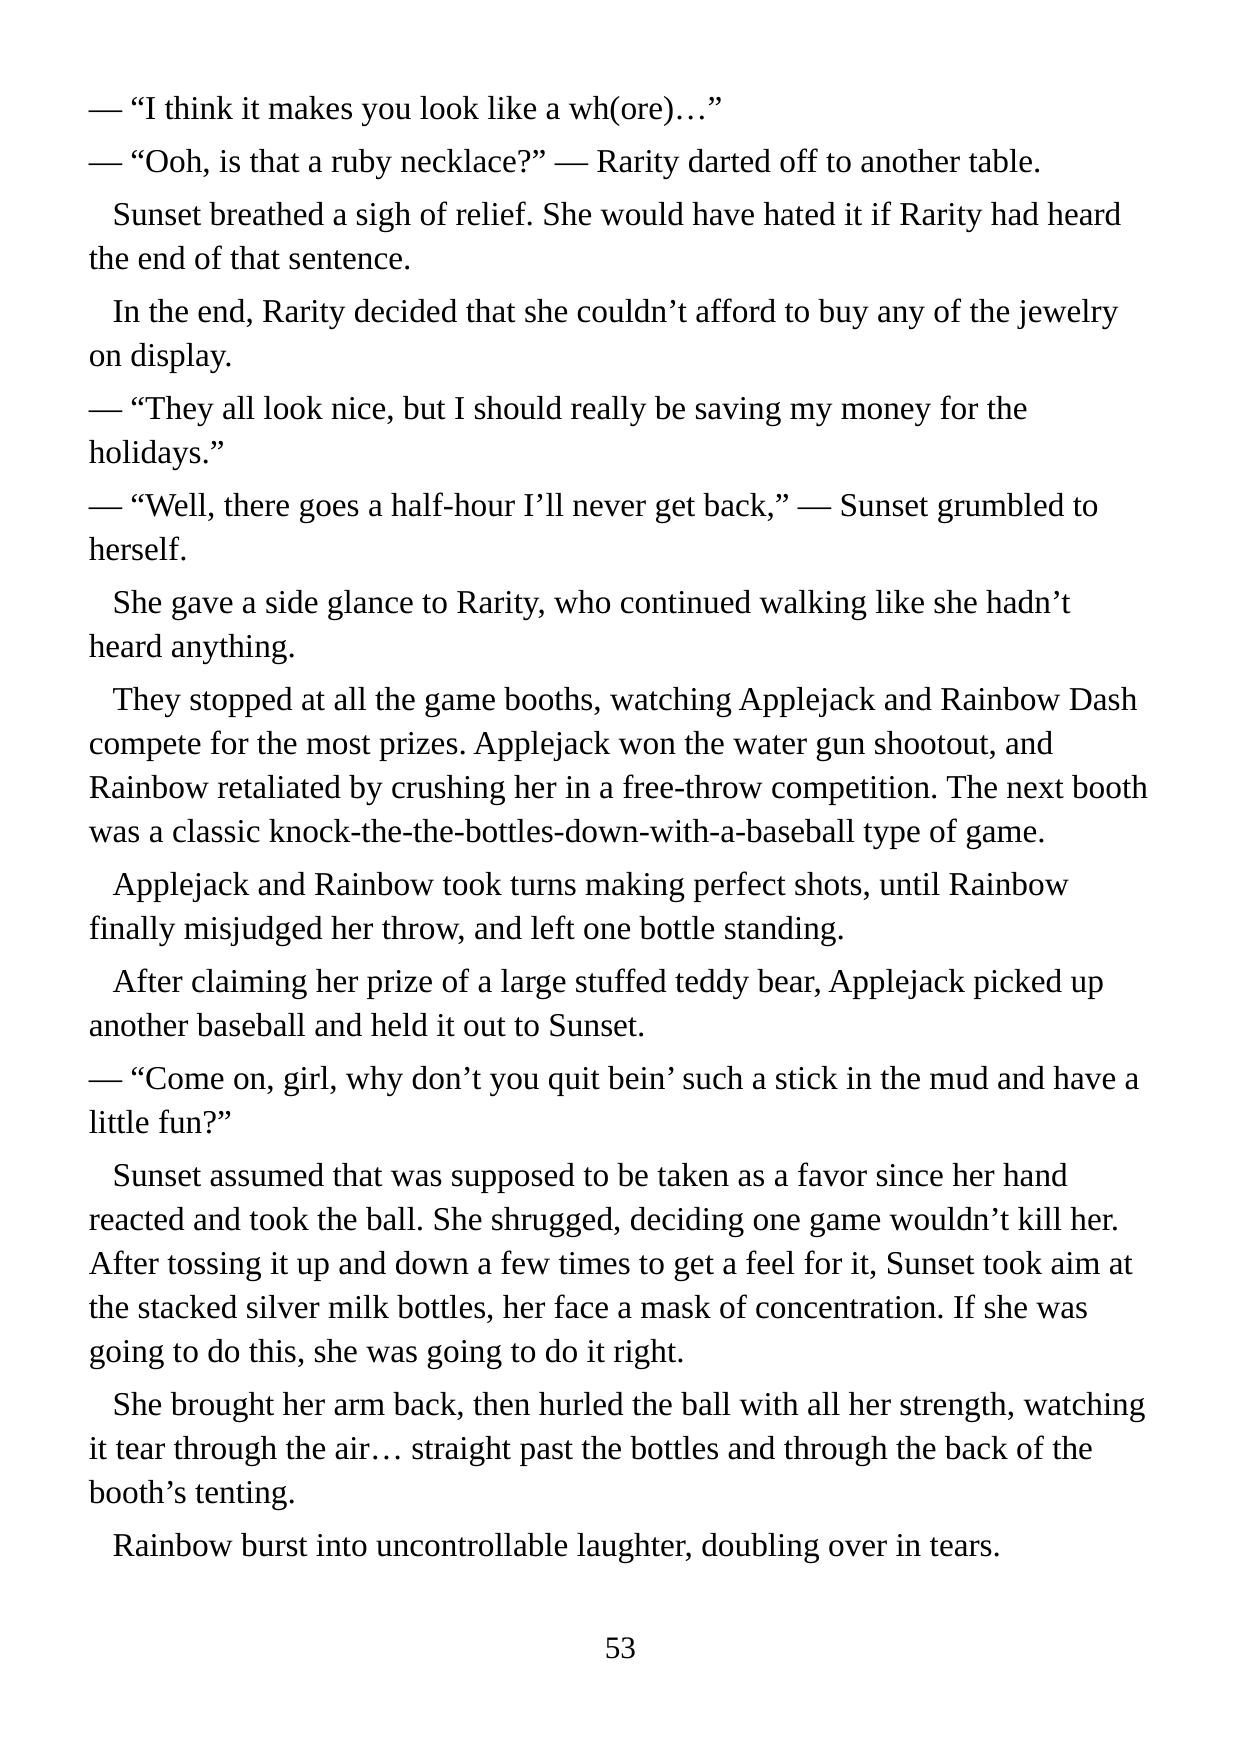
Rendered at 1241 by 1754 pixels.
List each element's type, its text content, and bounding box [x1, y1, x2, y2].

text — “They all look nice, but I should really be saving my money for the holidays.” [88, 388, 1152, 471]
text — “I think it makes you look like a wh(ore)…” [88, 88, 1152, 127]
text — “Ooh, is that a ruby necklace?” — Rarity darted off to another table. [88, 141, 1152, 180]
text She gave a side glance to Rarity, who continued walking like she hadn’t heard anything. [88, 582, 1152, 665]
text — “Well, there goes a half‐hour I’ll never get back,” — Sunset grumbled to herself. [88, 485, 1152, 568]
text They stopped at all the game booths, watching Applejack and Rainbow Dash compete for the most prizes. Applejack won the water gun shootout, and Rainbow retaliated by crushing her in a free‐throw competition. The next booth was a classic knock‐the‐the‐bottles‐down‐with‐a‐baseball type of game. [88, 679, 1152, 850]
text — “Come on, girl, why don’t you quit bein’ such a stick in the mud and have a little fun?” [88, 1058, 1152, 1141]
text Applejack and Rainbow took turns making perfect shots, until Rainbow finally misjudged her throw, and left one bottle standing. [88, 864, 1152, 947]
text Sunset assumed that was supposed to be taken as a favor since her hand reacted and took the ball. She shrugged, deciding one game wouldn’t kill her. After tossing it up and down a few times to get a feel for it, Sunset took aim at the stacked silver milk bottles, her face a mask of concentration. If she was going to do this, she was going to do it right. [88, 1155, 1152, 1370]
text Sunset breathed a sigh of relief. She would have hated it if Rarity had heard the end of that sentence. [88, 194, 1152, 277]
text She brought her arm back, then hurled the ball with all her strength, watching it tear through the air… straight past the bottles and through the back of the booth’s tenting. [88, 1384, 1152, 1511]
text After claiming her prize of a large stuffed teddy bear, Applejack picked up another baseball and held it out to Sunset. [88, 961, 1152, 1044]
text Rainbow burst into uncontrollable laughter, doubling over in tears. [88, 1526, 1152, 1564]
text In the end, Rarity decided that she couldn’t afford to buy any of the jewelry on display. [88, 291, 1152, 374]
